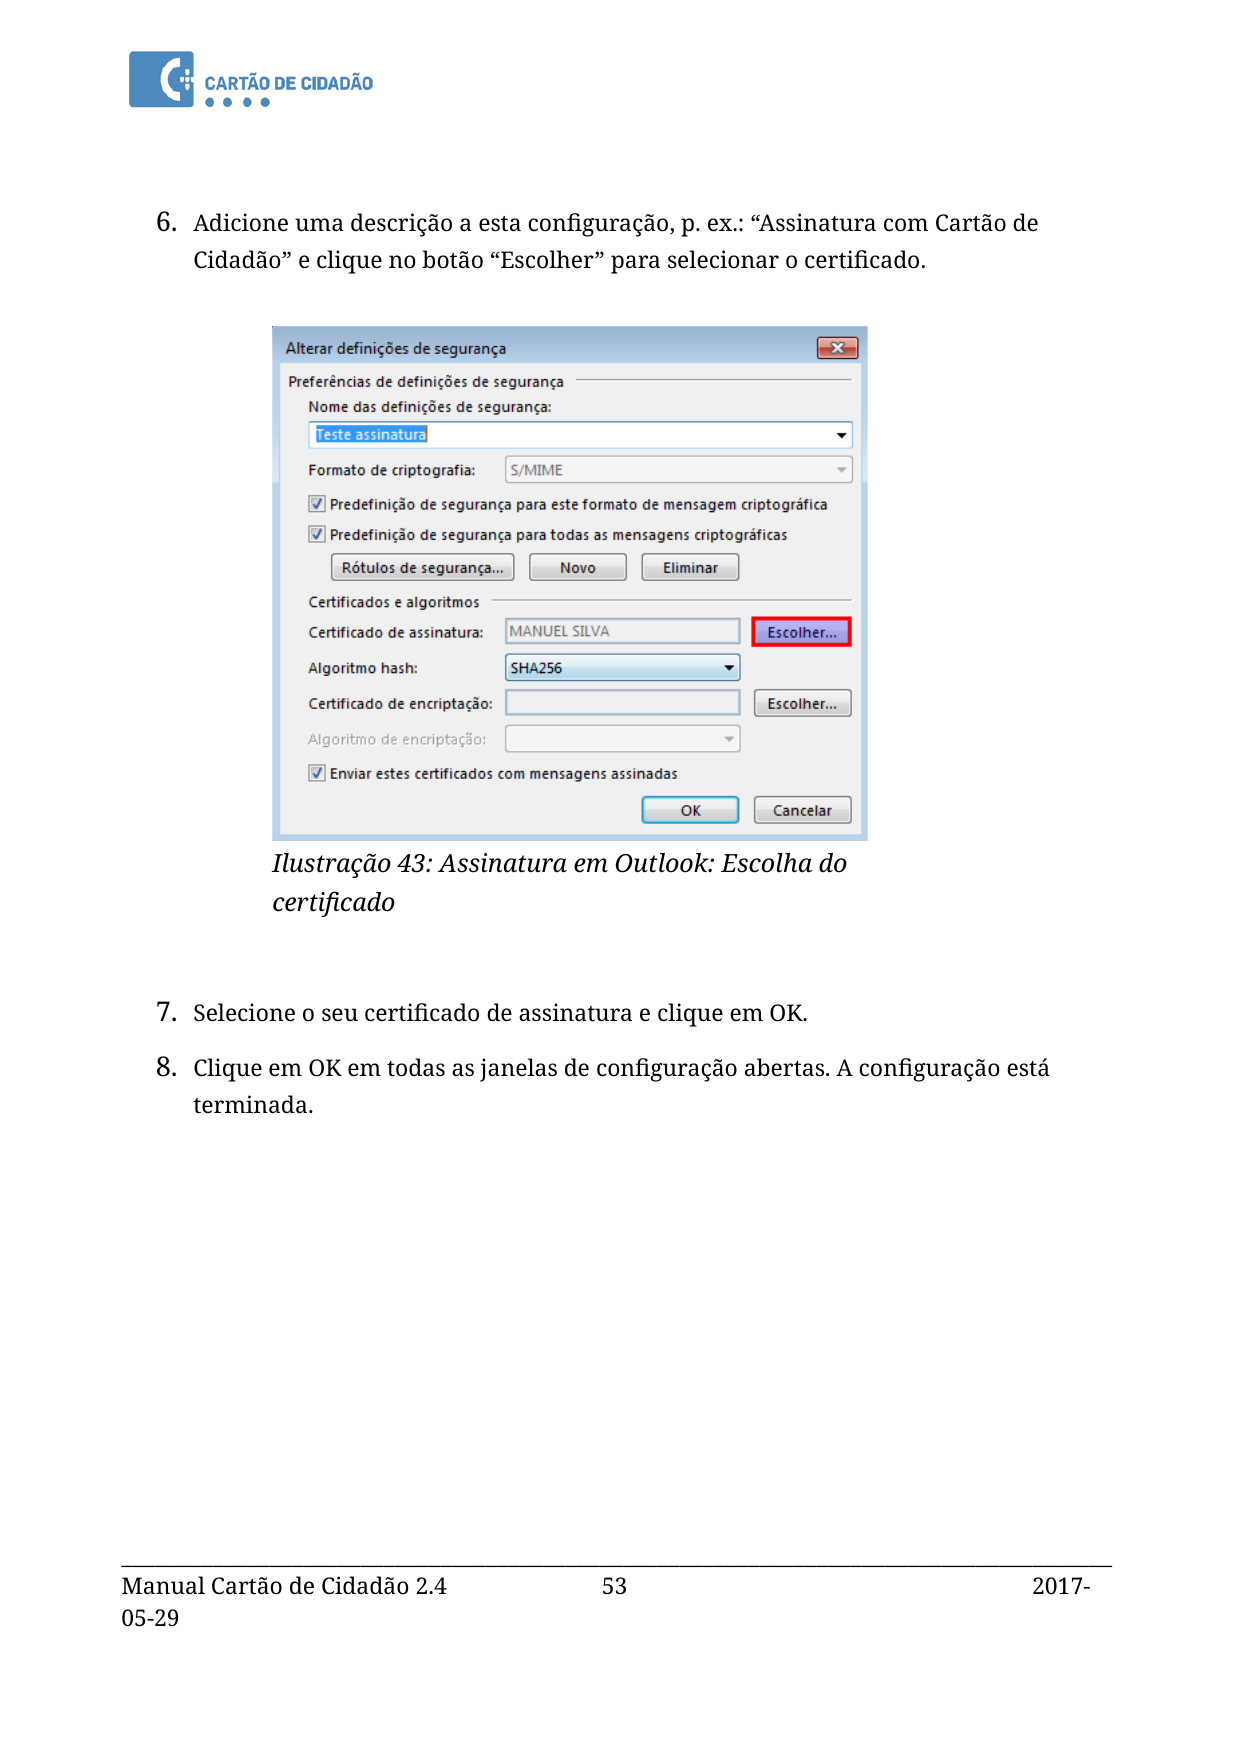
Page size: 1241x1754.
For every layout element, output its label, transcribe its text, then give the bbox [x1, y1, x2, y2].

list Selecione o seu certificado de assinatura e clique em OK. [156, 992, 1122, 1029]
picture [272, 326, 868, 841]
list Adicione uma descrição a esta configuração, p. ex.: “Assinatura com Cartão de Cidadão” e clique no botão “Escolher” para selecionar o certificado. [156, 203, 1122, 275]
text Ilustração 43: Assinatura em Outlook: Escolha do certificado [272, 841, 868, 918]
list Clique em OK em todas as janelas de configuração abertas. A configuração está terminada. [156, 1047, 1122, 1120]
picture [127, 45, 420, 115]
